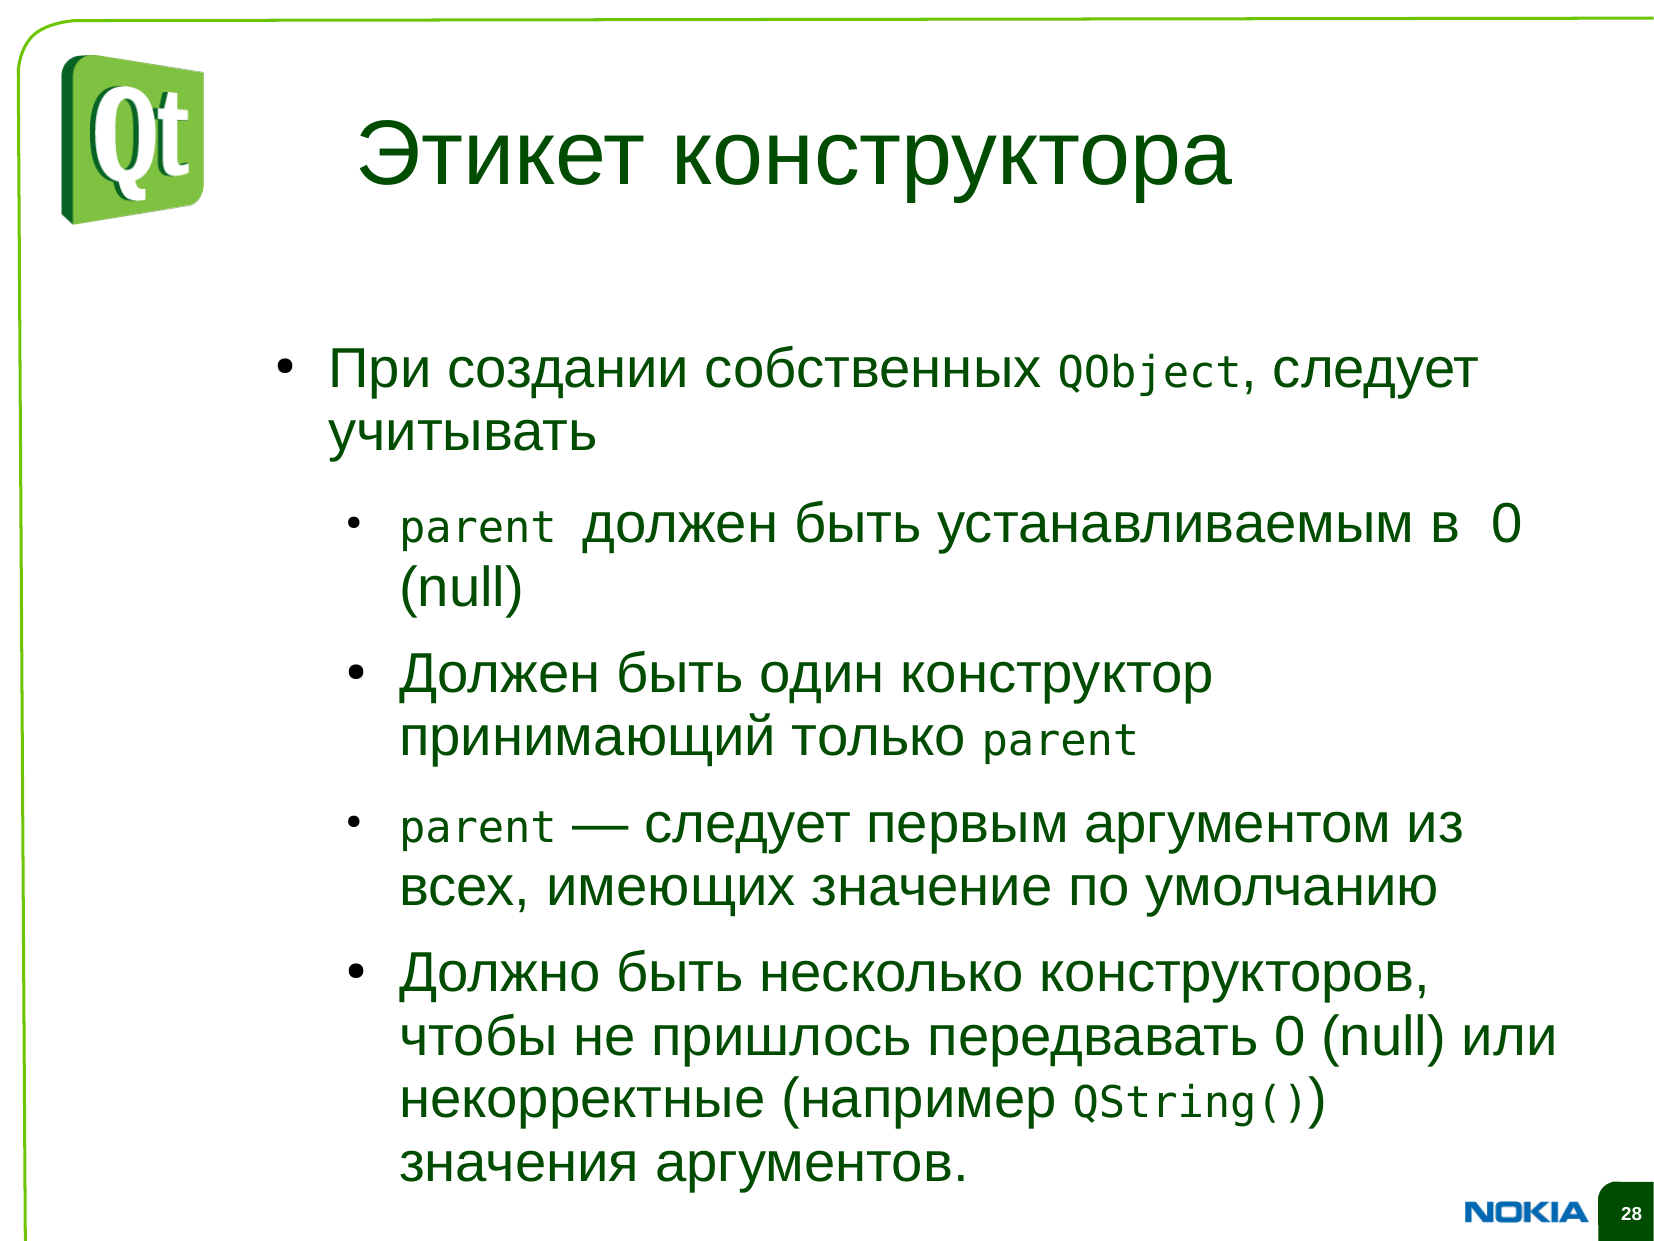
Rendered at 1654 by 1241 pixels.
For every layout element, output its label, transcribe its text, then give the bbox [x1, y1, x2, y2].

list При создании собственных QObject, следует учитывать parent должен быть устанавливаемым в 0 (null) Должен быть один конструктор принимающий только parent parent — следует первым аргументом из всех, имеющих значение по умолчанию Должно быть несколько конструкторов, чтобы не пришлось передвавать 0 (null) или некорректные (например QString()) значения аргументов. [257, 336, 1577, 1194]
picture [61, 55, 204, 225]
picture [1465, 1201, 1589, 1223]
title Этикет конструктора [257, 49, 1333, 257]
